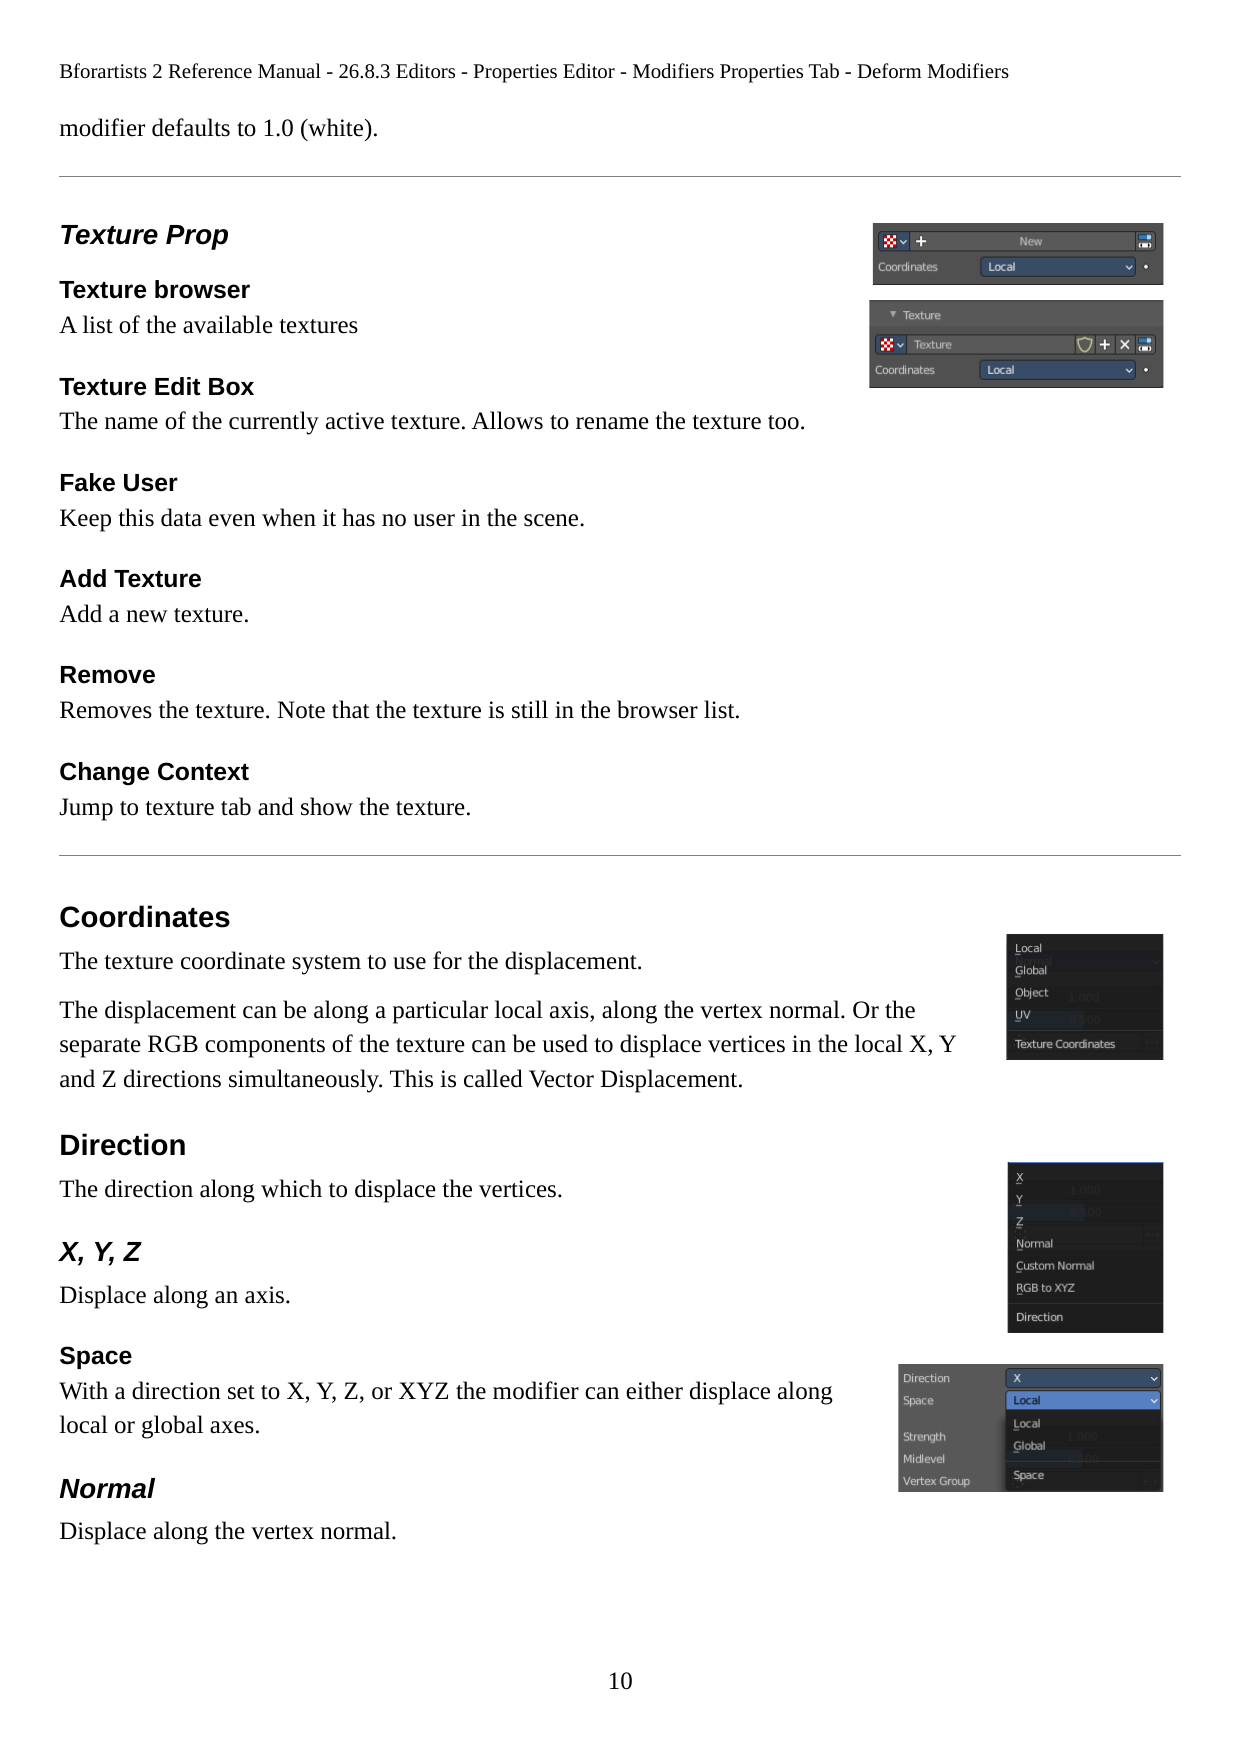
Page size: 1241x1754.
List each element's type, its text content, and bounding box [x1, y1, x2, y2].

text Removes the texture. Note that the texture is still in the browser list. [59, 695, 1181, 724]
subtitle Direction [59, 1127, 1181, 1161]
subtitle Fake User [59, 468, 1181, 496]
subtitle Change Context [59, 757, 1181, 786]
text The direction along which to displace the vertices. [59, 1174, 1007, 1202]
text Displace along an axis. [59, 1280, 1007, 1308]
subtitle Texture browser [59, 275, 1181, 304]
subtitle Normal [59, 1472, 1181, 1504]
text Jump to texture tab and show the texture. [59, 792, 1181, 821]
picture [898, 1364, 1164, 1492]
subtitle Texture Edit Box [59, 372, 1181, 400]
picture [869, 300, 1164, 388]
text The texture coordinate system to use for the displacement. [59, 946, 1006, 974]
subtitle Add Texture [59, 564, 1181, 593]
subtitle X, Y, Z [59, 1235, 1007, 1267]
subtitle Coordinates [59, 899, 1181, 933]
text Add a new texture. [59, 599, 1181, 628]
text modifier defaults to 1.0 (white). [59, 113, 1181, 141]
text Keep this data even when it has no user in the scene. [59, 503, 1181, 531]
picture [872, 223, 1164, 285]
text The displacement can be along a particular local axis, along the vertex normal. Or the separate RGB components of the texture can be used to displace vertices in the local X, Y and Z directions simultaneously. This is called Vector Displacement. [59, 995, 1181, 1093]
subtitle Space [59, 1341, 1181, 1370]
subtitle [1164, 1235, 1181, 1267]
text The name of the currently active texture. Allows to rename the texture too. [59, 406, 1181, 435]
picture [1006, 934, 1164, 1060]
subtitle Texture Prop [59, 218, 1181, 250]
text A list of the available textures [59, 310, 869, 339]
text Displace along the vertex normal. [59, 1516, 1181, 1545]
text [1164, 1280, 1181, 1308]
subtitle Remove [59, 661, 1181, 689]
text With a direction set to X, Y, Z, or XYZ the modifier can either displace along local or global axes. [59, 1376, 898, 1439]
picture [1007, 1162, 1164, 1333]
